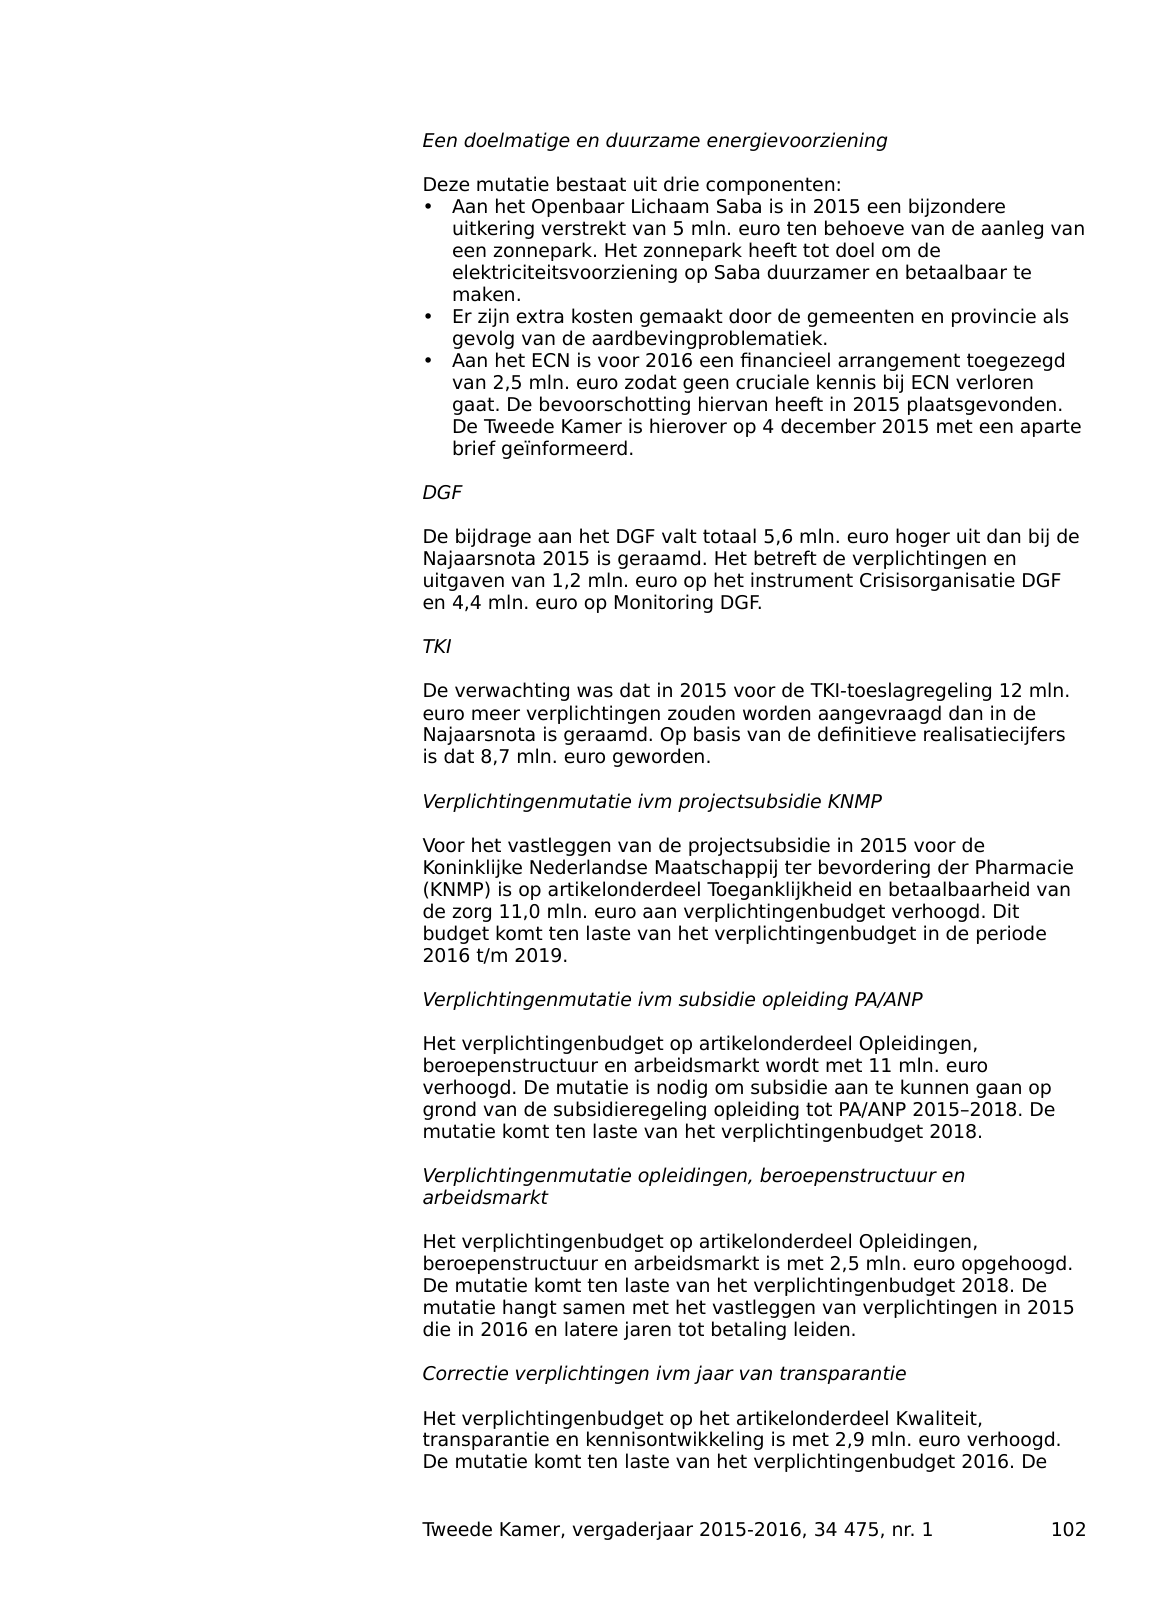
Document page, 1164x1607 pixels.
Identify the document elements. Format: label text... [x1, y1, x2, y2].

subtitle Verplichtingenmutatie opleidingen, beroepenstructuur en arbeidsmarkt [422, 1165, 1087, 1209]
subtitle TKI [422, 636, 1087, 658]
subtitle Een doelmatige en duurzame energievoorziening [422, 130, 1087, 152]
text De bijdrage aan het DGF valt totaal 5,6 mln. euro hoger uit dan bij de Najaarsnota 2015 is geraamd. Het betreft de verplichtingen en uitgaven van 1,2 mln. euro op het instrument Crisisorganisatie DGF en 4,4 mln. euro op Monitoring DGF. [422, 526, 1087, 614]
subtitle Verplichtingenmutatie ivm subsidie opleiding PA/ANP [422, 989, 1087, 1011]
text Het verplichtingenbudget op artikelonderdeel Opleidingen, beroepenstructuur en arbeidsmarkt is met 2,5 mln. euro opgehoogd. De mutatie komt ten laste van het verplichtingenbudget 2018. De mutatie hangt samen met het vastleggen van verplichtingen in 2015 die in 2016 en latere jaren tot betaling leiden. [422, 1231, 1087, 1341]
subtitle Verplichtingenmutatie ivm projectsubsidie KNMP [422, 791, 1087, 812]
text • Aan het ECN is voor 2016 een financieel arrangement toegezegd van 2,5 mln. euro zodat geen cruciale kennis bij ECN verloren gaat. De bevoorschotting hiervan heeft in 2015 plaatsgevonden. De Tweede Kamer is hierover op 4 december 2015 met een aparte brief geïnformeerd. [422, 350, 1087, 460]
text • Er zijn extra kosten gemaakt door de gemeenten en provincie als gevolg van de aardbevingproblematiek. [422, 306, 1087, 350]
text Voor het vastleggen van de projectsubsidie in 2015 voor de Koninklijke Nederlandse Maatschappij ter bevordering der Pharmacie (KNMP) is op artikelonderdeel Toeganklijkheid en betaalbaarheid van de zorg 11,0 mln. euro aan verplichtingenbudget verhoogd. Dit budget komt ten laste van het verplichtingenbudget in de periode 2016 t/m 2019. [422, 835, 1087, 967]
text Het verplichtingenbudget op het artikelonderdeel Kwaliteit, transparantie en kennisontwikkeling is met 2,9 mln. euro verhoogd. De mutatie komt ten laste van het verplichtingenbudget 2016. De [422, 1407, 1087, 1473]
subtitle Correctie verplichtingen ivm jaar van transparantie [422, 1363, 1087, 1385]
text • Aan het Openbaar Lichaam Saba is in 2015 een bijzondere uitkering verstrekt van 5 mln. euro ten behoeve van de aanleg van een zonnepark. Het zonnepark heeft tot doel om de elektriciteitsvoorziening op Saba duurzamer en betaalbaar te maken. [422, 196, 1087, 306]
text De verwachting was dat in 2015 voor de TKI-toeslagregeling 12 mln. euro meer verplichtingen zouden worden aangevraagd dan in de Najaarsnota is geraamd. Op basis van de definitieve realisatiecijfers is dat 8,7 mln. euro geworden. [422, 680, 1087, 768]
subtitle DGF [422, 482, 1087, 504]
text Het verplichtingenbudget op artikelonderdeel Opleidingen, beroepenstructuur en arbeidsmarkt wordt met 11 mln. euro verhoogd. De mutatie is nodig om subsidie aan te kunnen gaan op grond van de subsidieregeling opleiding tot PA/ANP 2015–2018. De mutatie komt ten laste van het verplichtingenbudget 2018. [422, 1033, 1087, 1143]
text Deze mutatie bestaat uit drie componenten: [422, 174, 1087, 196]
